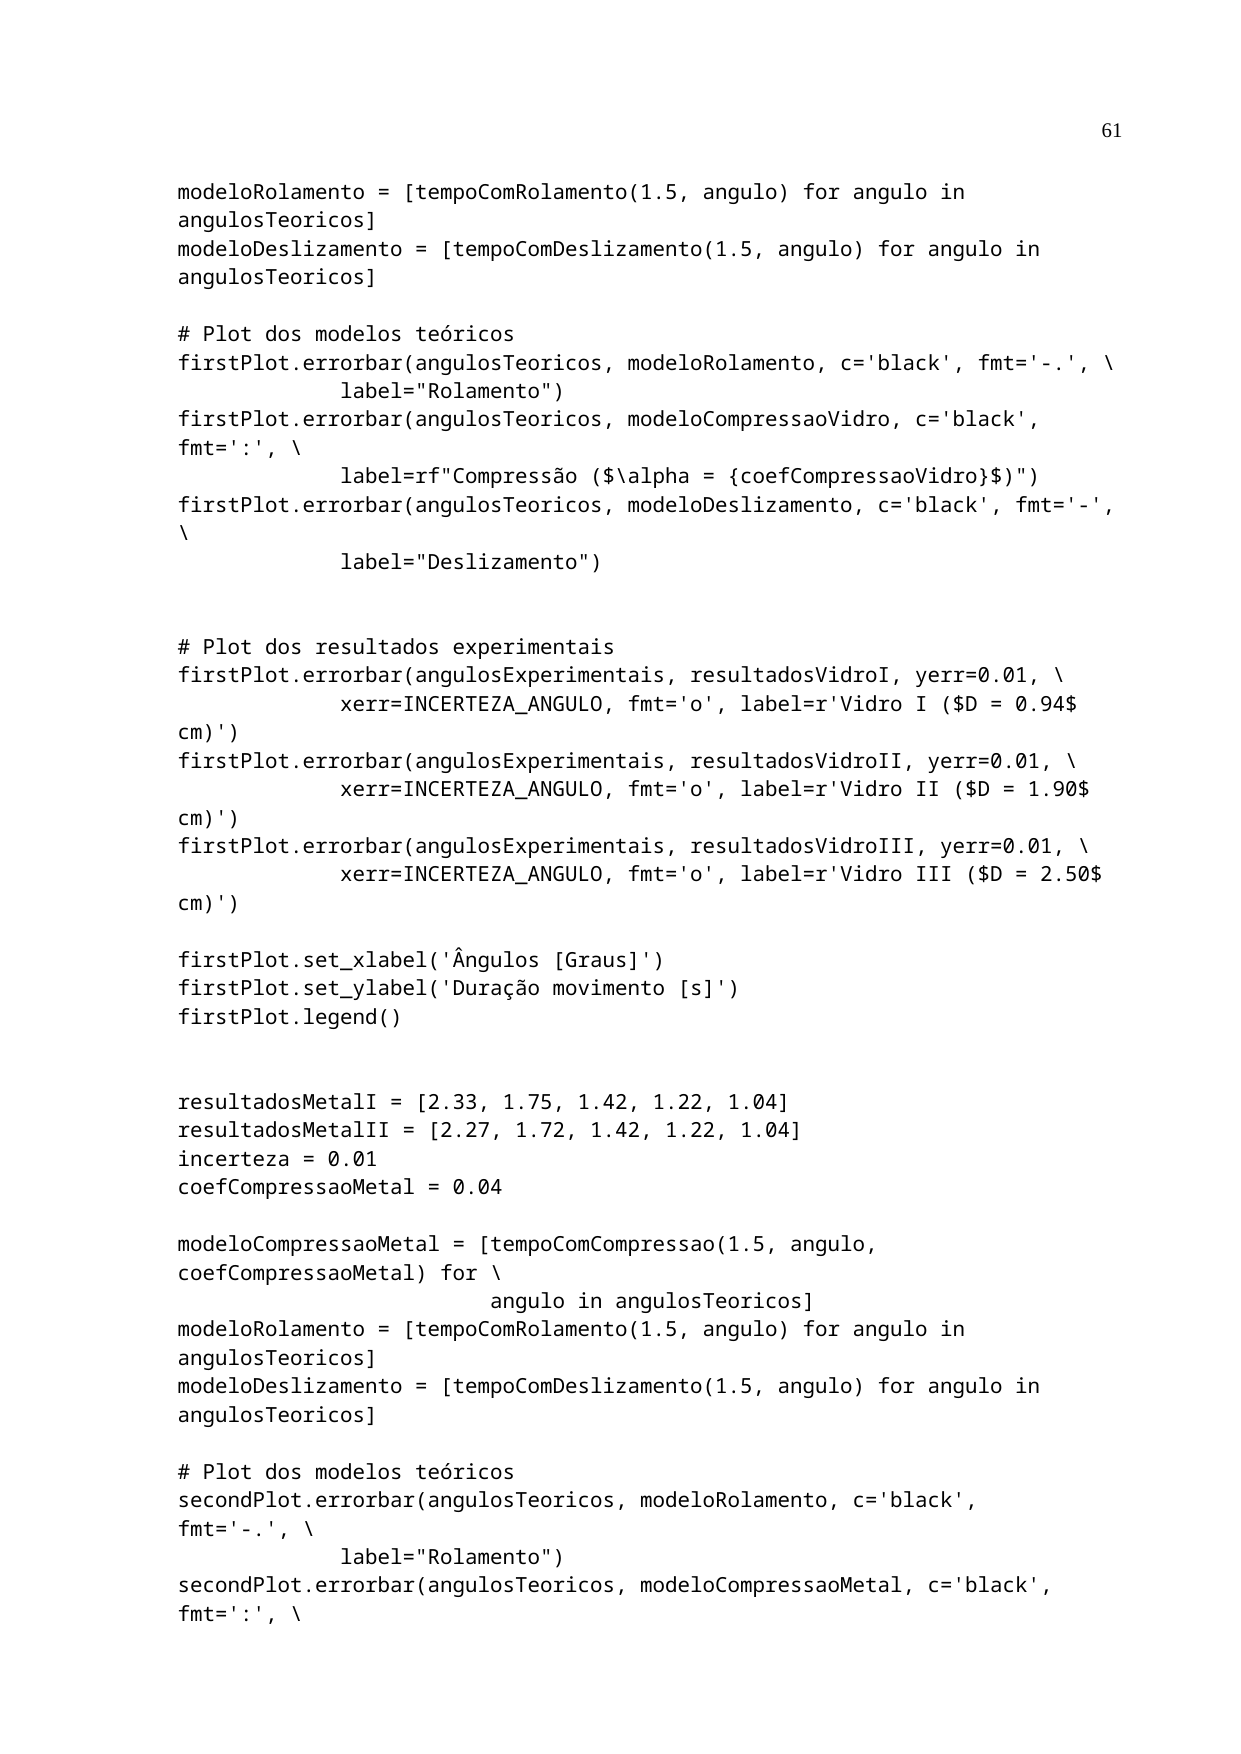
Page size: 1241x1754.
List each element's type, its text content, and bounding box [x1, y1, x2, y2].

text firstPlot.errorbar(angulosTeoricos, modeloDeslizamento, c='black', fmt='-', \ [177, 490, 1122, 547]
text modeloDeslizamento = [tempoComDeslizamento(1.5, angulo) for angulo in angulosTeoricos] [177, 1371, 1122, 1428]
text resultadosMetalI = [2.33, 1.75, 1.42, 1.22, 1.04] [177, 1087, 1122, 1116]
text firstPlot.errorbar(angulosTeoricos, modeloCompressaoVidro, c='black', fmt=':', \ [177, 404, 1122, 461]
text modeloRolamento = [tempoComRolamento(1.5, angulo) for angulo in angulosTeoricos] [177, 1314, 1122, 1371]
text label=rf"Compressão ($\alpha = {coefCompressaoVidro}$)") [177, 461, 1122, 490]
text label="Rolamento") [177, 376, 1122, 404]
text firstPlot.errorbar(angulosExperimentais, resultadosVidroII, yerr=0.01, \ [177, 746, 1122, 774]
text # Plot dos modelos teóricos [177, 1457, 1122, 1485]
text modeloDeslizamento = [tempoComDeslizamento(1.5, angulo) for angulo in angulosTeoricos] [177, 234, 1122, 291]
text firstPlot.set_xlabel('Ângulos [Graus]') [177, 945, 1122, 973]
text incerteza = 0.01 [177, 1144, 1122, 1172]
text xerr=INCERTEZA_ANGULO, fmt='o', label=r'Vidro I ($D = 0.94$ cm)') [177, 689, 1122, 746]
text firstPlot.legend() [177, 1002, 1122, 1030]
text label="Deslizamento") [177, 547, 1122, 575]
text resultadosMetalII = [2.27, 1.72, 1.42, 1.22, 1.04] [177, 1116, 1122, 1144]
text xerr=INCERTEZA_ANGULO, fmt='o', label=r'Vidro II ($D = 1.90$ cm)') [177, 774, 1122, 831]
text xerr=INCERTEZA_ANGULO, fmt='o', label=r'Vidro III ($D = 2.50$ cm)') [177, 859, 1122, 916]
text firstPlot.errorbar(angulosExperimentais, resultadosVidroI, yerr=0.01, \ [177, 661, 1122, 689]
text # Plot dos modelos teóricos [177, 319, 1122, 348]
text secondPlot.errorbar(angulosTeoricos, modeloRolamento, c='black', fmt='-.', \ [177, 1485, 1122, 1542]
text firstPlot.set_ylabel('Duração movimento [s]') [177, 973, 1122, 1002]
text firstPlot.errorbar(angulosExperimentais, resultadosVidroIII, yerr=0.01, \ [177, 831, 1122, 859]
text angulo in angulosTeoricos] [177, 1286, 1122, 1314]
text secondPlot.errorbar(angulosTeoricos, modeloCompressaoMetal, c='black', fmt=':', \ [177, 1571, 1122, 1627]
text # Plot dos resultados experimentais [177, 632, 1122, 661]
text modeloRolamento = [tempoComRolamento(1.5, angulo) for angulo in angulosTeoricos] [177, 177, 1122, 234]
text label="Rolamento") [177, 1542, 1122, 1571]
text coefCompressaoMetal = 0.04 [177, 1172, 1122, 1201]
text firstPlot.errorbar(angulosTeoricos, modeloRolamento, c='black', fmt='-.', \ [177, 348, 1122, 376]
text modeloCompressaoMetal = [tempoComCompressao(1.5, angulo, coefCompressaoMetal) for \ [177, 1229, 1122, 1286]
